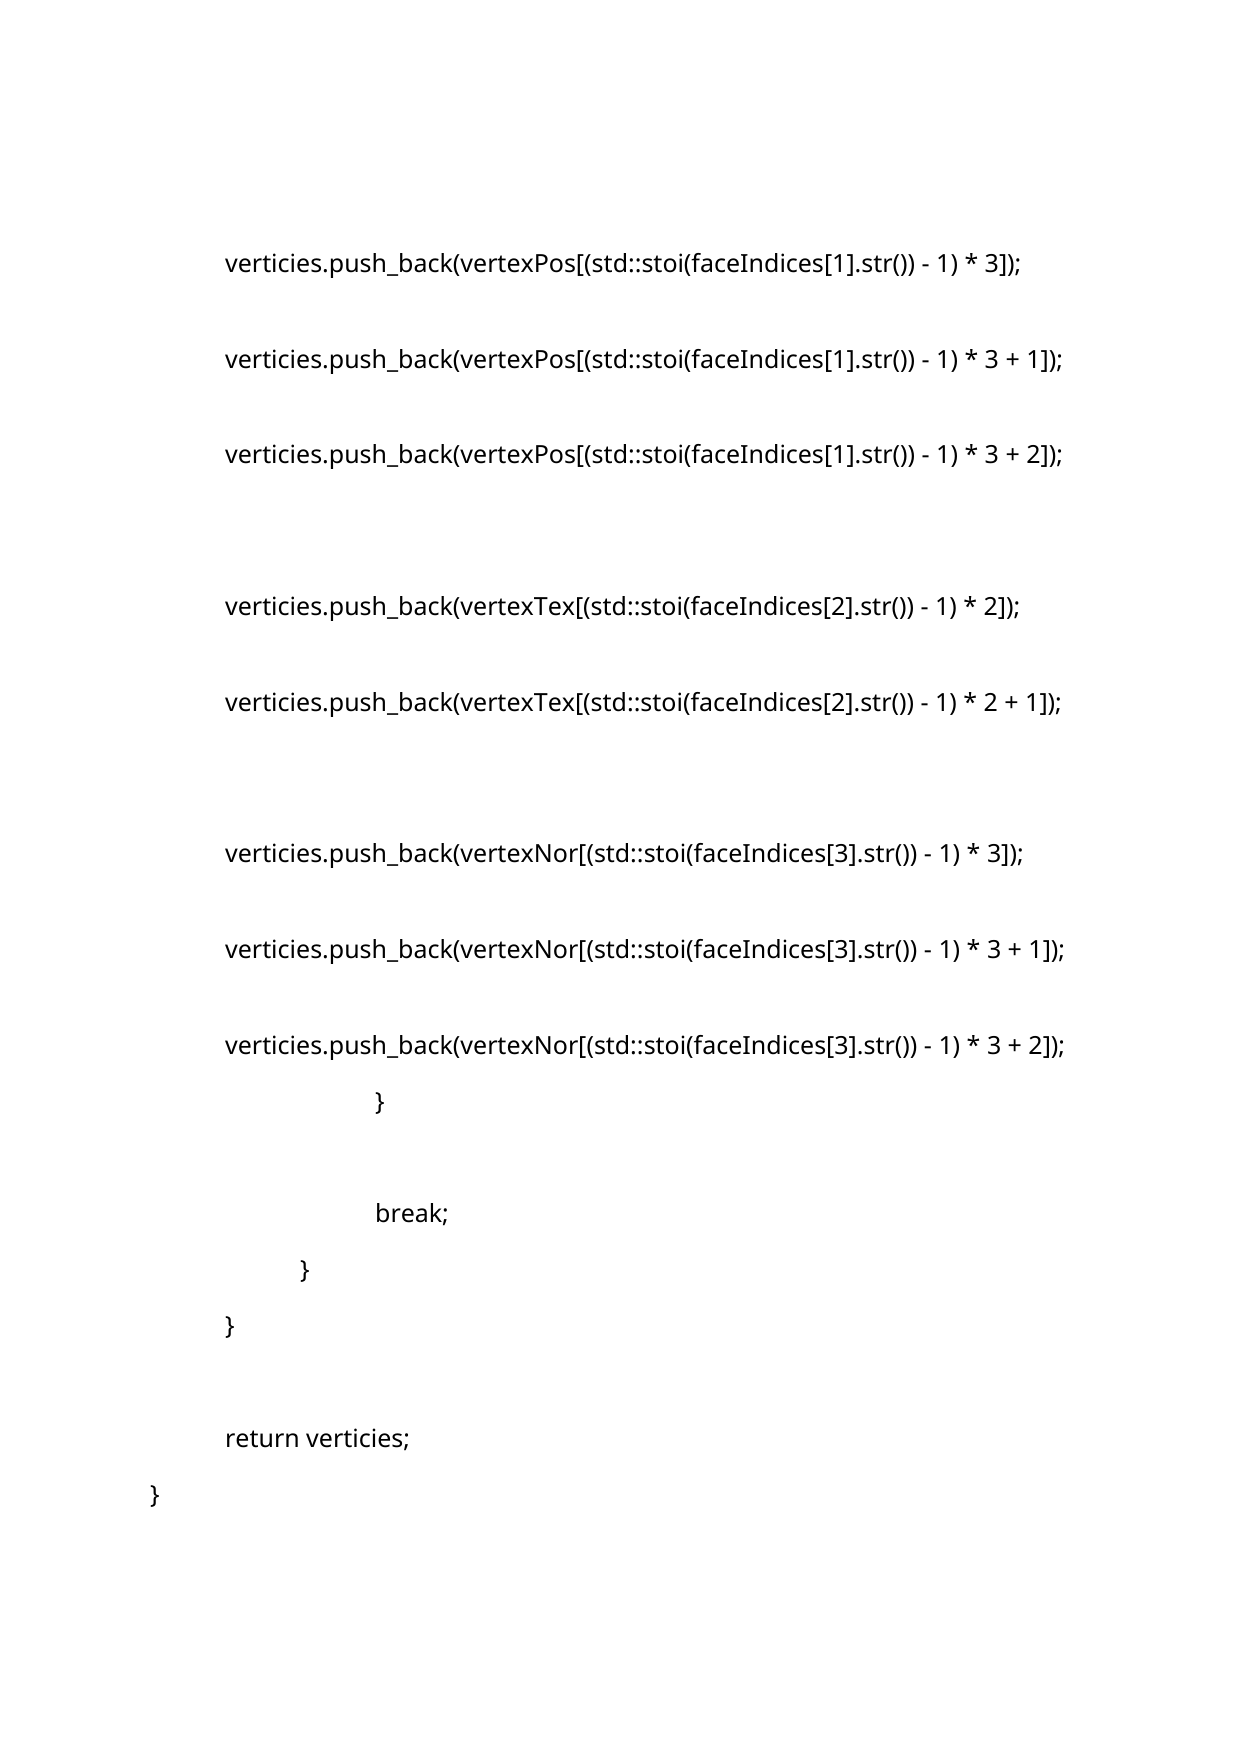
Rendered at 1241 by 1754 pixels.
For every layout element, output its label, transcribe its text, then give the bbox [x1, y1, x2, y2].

text } [150, 1083, 1090, 1117]
text verticies.push_back(vertexTex[(std::stoi(faceIndices[2].str()) - 1) * 2]); [150, 549, 1090, 623]
text verticies.push_back(vertexNor[(std::stoi(faceIndices[3].str()) - 1) * 3 + 1]); [150, 892, 1090, 966]
text verticies.push_back(vertexPos[(std::stoi(faceIndices[1].str()) - 1) * 3 + 2]); [150, 397, 1090, 471]
text } [150, 1476, 1090, 1511]
text return verticies; [150, 1420, 1090, 1454]
text verticies.push_back(vertexPos[(std::stoi(faceIndices[1].str()) - 1) * 3 + 1]); [150, 302, 1090, 375]
text verticies.push_back(vertexPos[(std::stoi(faceIndices[1].str()) - 1) * 3]); [150, 206, 1090, 280]
text break; [150, 1196, 1090, 1230]
text } [150, 1308, 1090, 1342]
text verticies.push_back(vertexNor[(std::stoi(faceIndices[3].str()) - 1) * 3]); [150, 797, 1090, 870]
text } [150, 1252, 1090, 1286]
text verticies.push_back(vertexTex[(std::stoi(faceIndices[2].str()) - 1) * 2 + 1]); [150, 645, 1090, 718]
text verticies.push_back(vertexNor[(std::stoi(faceIndices[3].str()) - 1) * 3 + 2]); [150, 988, 1090, 1061]
